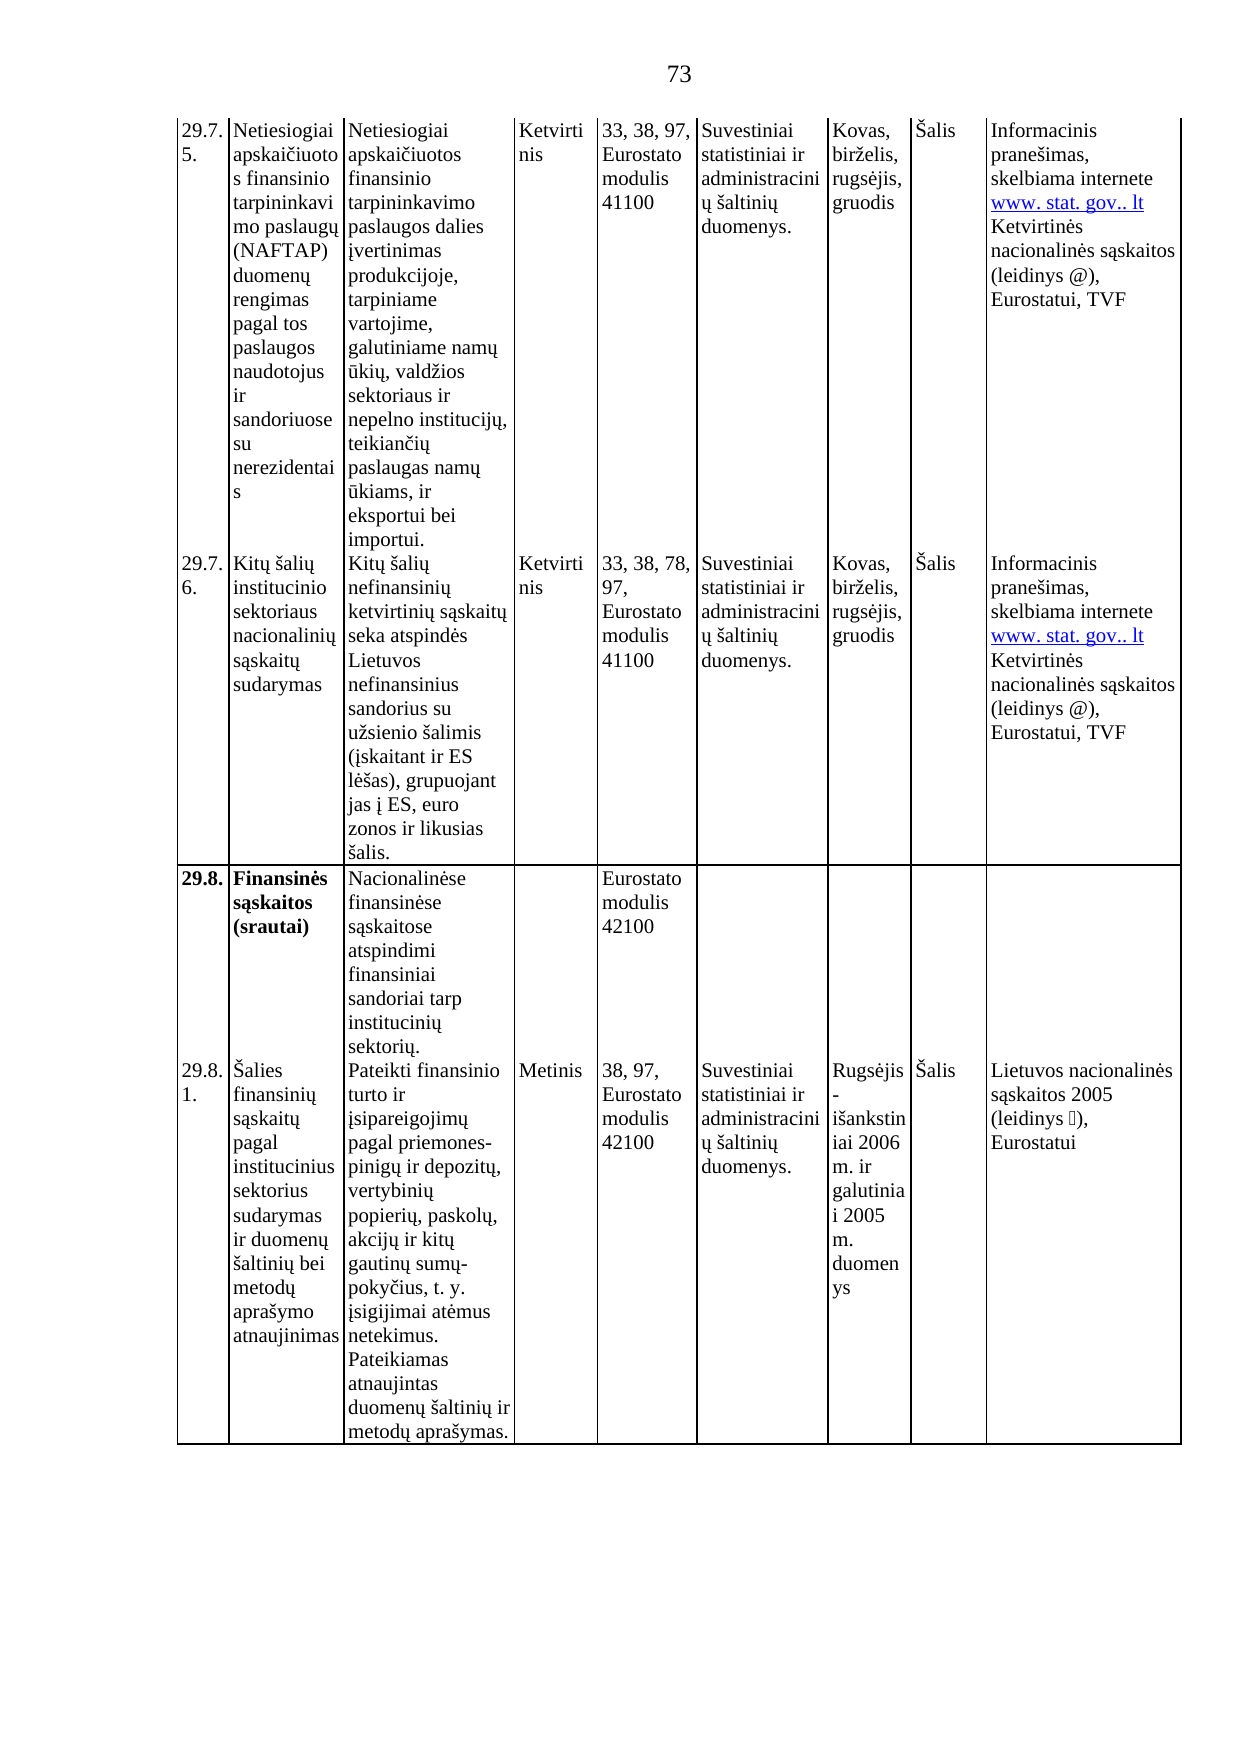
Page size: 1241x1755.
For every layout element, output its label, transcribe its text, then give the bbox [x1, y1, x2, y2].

table_cell Suvestiniai statistiniai ir administracinių šaltinių duomenys. [698, 118, 827, 551]
table_cell Informacinis pranešimas, skelbiama internete www. stat. gov.. lt Ketvirtinės nacionalinės sąskaitos (leidinys @), Eurostatui, TVF [987, 118, 1180, 551]
table_cell 29.7.5. [178, 118, 228, 551]
table_cell [987, 866, 1180, 1058]
table_cell 29.8.1. [178, 1058, 228, 1443]
table_cell Suvestiniai statistiniai ir administracinių šaltinių duomenys. [698, 551, 827, 864]
table_cell [698, 866, 827, 1058]
table_cell Netiesiogiai apskaičiuotos finansinio tarpininkavimo paslaugų (NAFTAP) duomenų rengimas pagal tos paslaugos naudotojus ir sandoriuose su nerezidentais [230, 118, 343, 551]
table_cell [912, 866, 986, 1058]
table_cell Rugsėjis -išankstiniai 2006 m. ir galutiniai 2005 m. duomenys [829, 1058, 910, 1443]
table_cell 33, 38, 97, Eurostato modulis 41100 [598, 118, 696, 551]
table_cell Kitų šalių institucinio sektoriaus nacionalinių sąskaitų sudarymas [230, 551, 343, 864]
table_cell Eurostato modulis 42100 [598, 866, 696, 1058]
table_cell Metinis [515, 1058, 597, 1443]
table_cell Finansinės sąskaitos (srautai) [230, 866, 343, 1058]
table_cell Šalis [912, 551, 986, 864]
table_cell 29.8. [178, 866, 228, 1058]
table_cell Ketvirtinis [515, 118, 597, 551]
table_cell Ketvirtinis [515, 551, 597, 864]
table_cell Lietuvos nacionalinės sąskaitos 2005 (leidinys ), Eurostatui [987, 1058, 1180, 1443]
table_cell [829, 866, 910, 1058]
table_cell 38, 97, Eurostato modulis 42100 [598, 1058, 696, 1443]
table_cell 33, 38, 78, 97, Eurostato modulis 41100 [598, 551, 696, 864]
table_cell [515, 866, 597, 1058]
table_cell 29.7.6. [178, 551, 228, 864]
table_cell Šalis [912, 1058, 986, 1443]
table_cell Šalies finansinių sąskaitų pagal institucinius sektorius sudarymas ir duomenų šaltinių bei metodų aprašymo atnaujinimas [230, 1058, 343, 1443]
table_cell Informacinis pranešimas, skelbiama internete www. stat. gov.. lt Ketvirtinės nacionalinės sąskaitos (leidinys @), Eurostatui, TVF [987, 551, 1180, 864]
table_cell Kovas, birželis, rugsėjis, gruodis [829, 551, 910, 864]
table_cell Suvestiniai statistiniai ir administracinių šaltinių duomenys. [698, 1058, 827, 1443]
table_cell Kovas, birželis, rugsėjis, gruodis [829, 118, 910, 551]
table_cell Šalis [912, 118, 986, 551]
